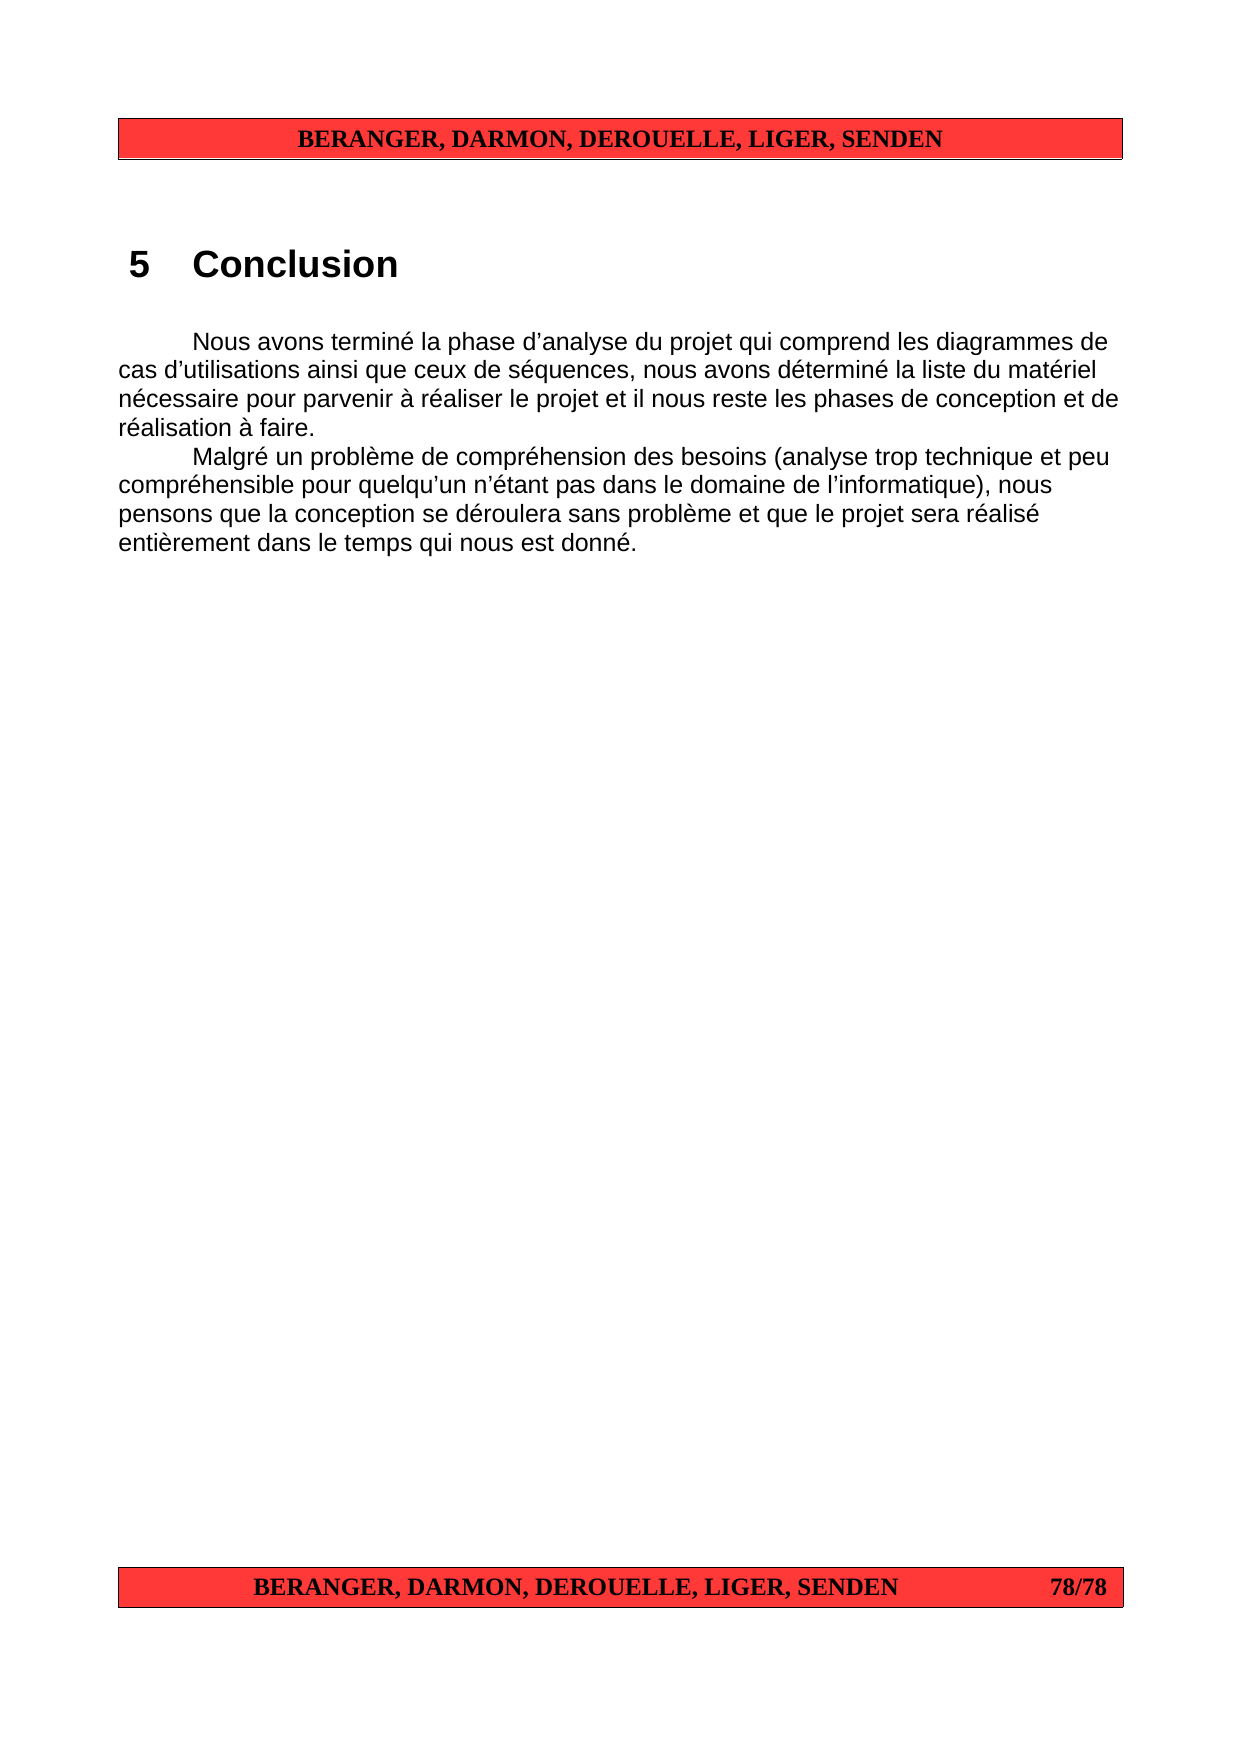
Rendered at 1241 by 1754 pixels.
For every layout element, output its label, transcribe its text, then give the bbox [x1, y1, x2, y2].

subtitle Conclusion [118, 242, 1122, 285]
text Malgré un problème de compréhension des besoins (analyse trop technique et peu compréhensible pour quelqu’un n’étant pas dans le domaine de l’informatique), nous pensons que la conception se déroulera sans problème et que le projet sera réalisé entièrement dans le temps qui nous est donné. [118, 442, 1122, 557]
text Nous avons terminé la phase d’analyse du projet qui comprend les diagrammes de cas d’utilisations ainsi que ceux de séquences, nous avons déterminé la liste du matériel nécessaire pour parvenir à réaliser le projet et il nous reste les phases de conception et de réalisation à faire. [118, 327, 1122, 442]
